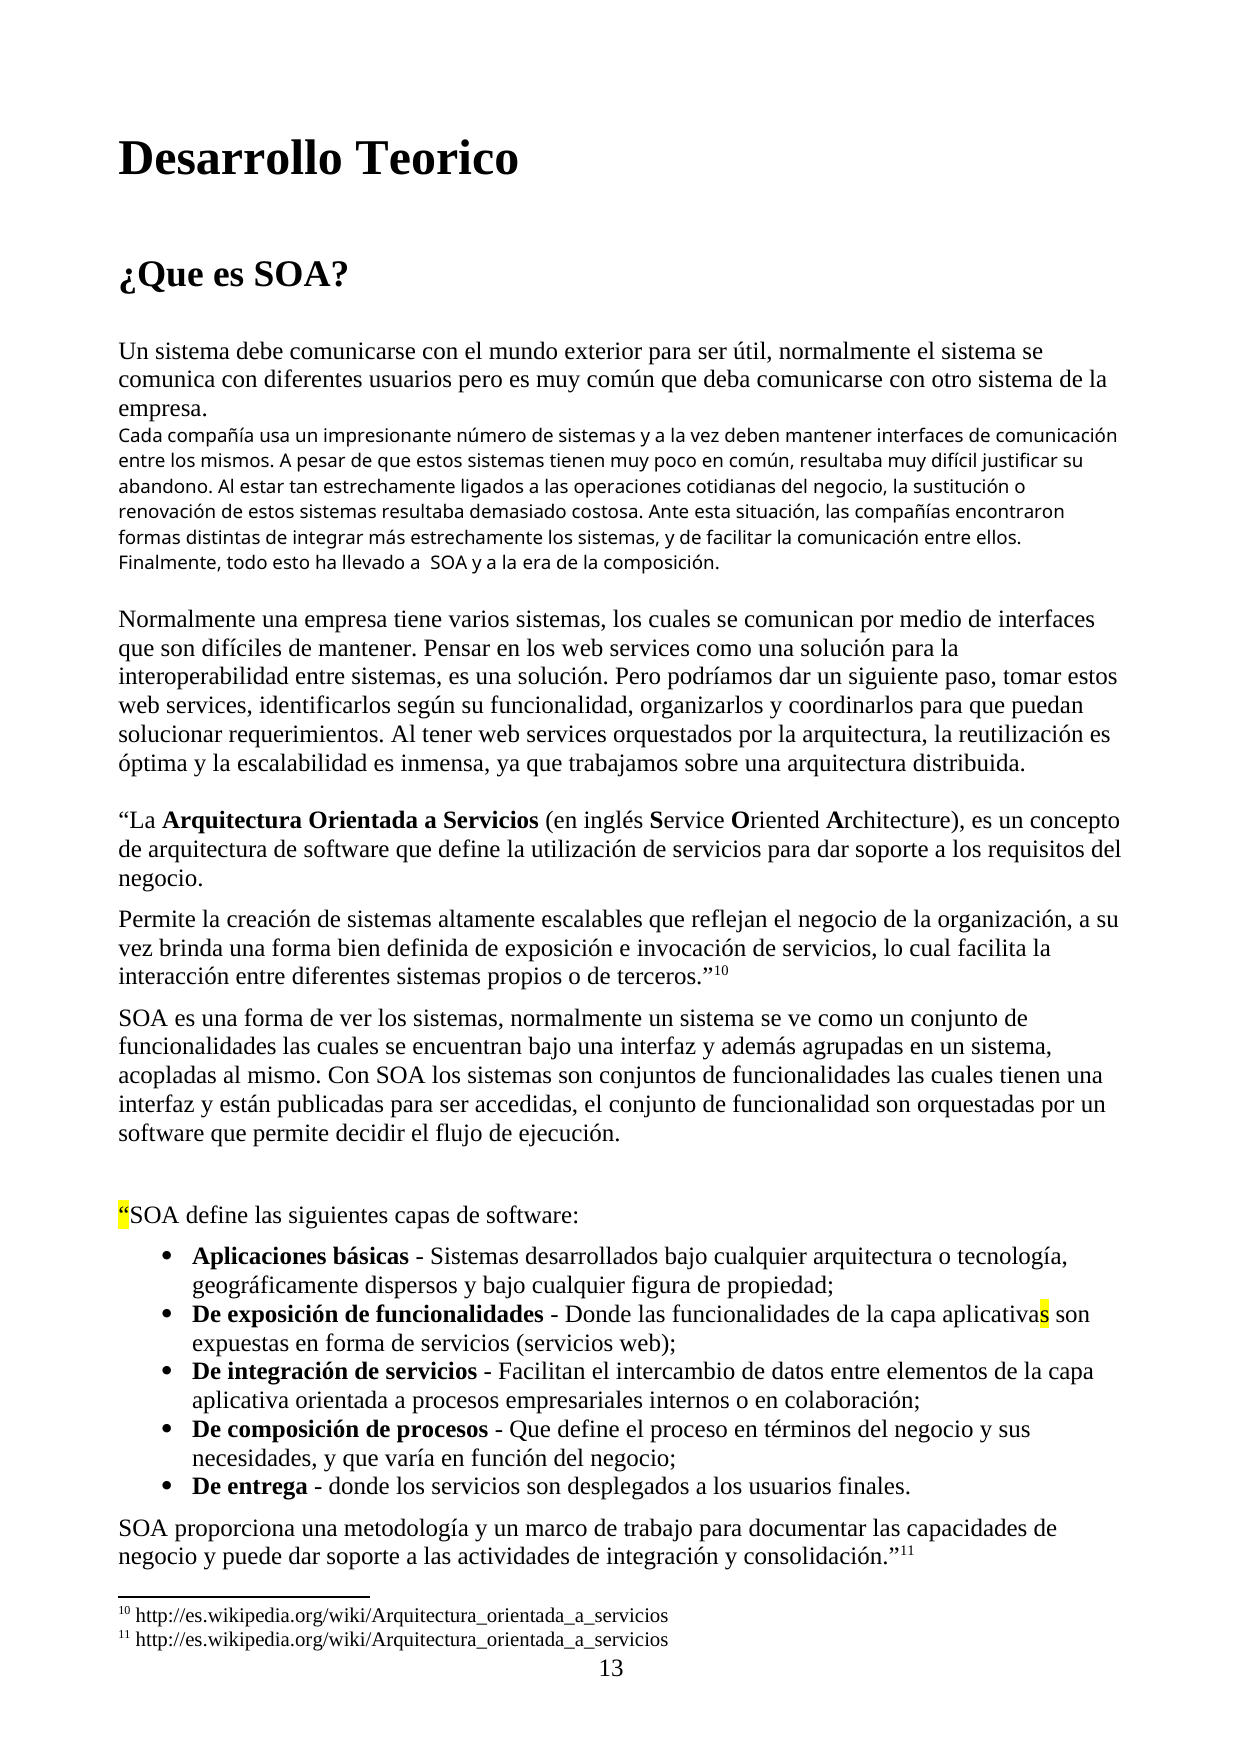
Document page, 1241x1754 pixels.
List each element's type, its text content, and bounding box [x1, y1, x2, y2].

text SOA proporciona una metodología y un marco de trabajo para documentar las capacidades de negocio y puede dar soporte a las actividades de integración y consolidación.” [118, 1513, 1122, 1570]
text Un sistema debe comunicarse con el mundo exterior para ser útil, normalmente el sistema se comunica con diferentes usuarios pero es muy común que deba comunicarse con otro sistema de la empresa. [118, 336, 1122, 422]
subtitle Desarrollo Teorico [118, 128, 1122, 185]
subtitle ¿Que es SOA? [118, 251, 1122, 294]
text Permite la creación de sistemas altamente escalables que reflejan el negocio de la organización, a su vez brinda una forma bien definida de exposición e invocación de servicios, lo cual facilita la interacción entre diferentes sistemas propios o de terceros.” [118, 904, 1122, 990]
text SOA es una forma de ver los sistemas, normalmente un sistema se ve como un conjunto de funcionalidades las cuales se encuentran bajo una interfaz y además agrupadas en un sistema, acopladas al mismo. Con SOA los sistemas son conjuntos de funcionalidades las cuales tienen una interfaz y están publicadas para ser accedidas, el conjunto de funcionalidad son orquestadas por un software que permite decidir el flujo de ejecución. [118, 1003, 1122, 1146]
list De integración de servicios - Facilitan el intercambio de datos entre elementos de la capa aplicativa orientada a procesos empresariales internos o en colaboración; [162, 1356, 1122, 1414]
text http://es.wikipedia.org/wiki/Arquitectura_orientada_a_servicios [118, 1627, 1122, 1651]
list De composición de procesos - Que define el proceso en términos del negocio y sus necesidades, y que varía en función del negocio; [162, 1414, 1122, 1471]
text http://es.wikipedia.org/wiki/Arquitectura_orientada_a_servicios [118, 1603, 1122, 1627]
text Cada compañía usa un impresionante número de sistemas y a la vez deben mantener interfaces de comunicación entre los mismos. A pesar de que estos sistemas tienen muy poco en común, resultaba muy difícil justificar su abandono. Al estar tan estrechamente ligados a las operaciones cotidianas del negocio, la sustitución o renovación de estos sistemas resultaba demasiado costosa. Ante esta situación, las compañías encontraron formas distintas de integrar más estrechamente los sistemas, y de facilitar la comunicación entre ellos. Finalmente, todo esto ha llevado a SOA y a la era de la composición. [118, 422, 1122, 575]
list De exposición de funcionalidades - Donde las funcionalidades de la capa aplicativas son expuestas en forma de servicios (servicios web); [162, 1299, 1122, 1356]
text “SOA define las siguientes capas de software: [118, 1200, 1122, 1229]
list Aplicaciones básicas - Sistemas desarrollados bajo cualquier arquitectura o tecnología, geográficamente dispersos y bajo cualquier figura de propiedad; [162, 1241, 1122, 1299]
list De entrega - donde los servicios son desplegados a los usuarios finales. [162, 1471, 1122, 1500]
text “La Arquitectura Orientada a Servicios (en inglés Service Oriented Architecture), es un concepto de arquitectura de software que define la utilización de servicios para dar soporte a los requisitos del negocio. [118, 805, 1122, 891]
text Normalmente una empresa tiene varios sistemas, los cuales se comunican por medio de interfaces que son difíciles de mantener. Pensar en los web services como una solución para la interoperabilidad entre sistemas, es una solución. Pero podríamos dar un siguiente paso, tomar estos web services, identificarlos según su funcionalidad, organizarlos y coordinarlos para que puedan solucionar requerimientos. Al tener web services orquestados por la arquitectura, la reutilización es óptima y la escalabilidad es inmensa, ya que trabajamos sobre una arquitectura distribuida. [118, 604, 1122, 776]
